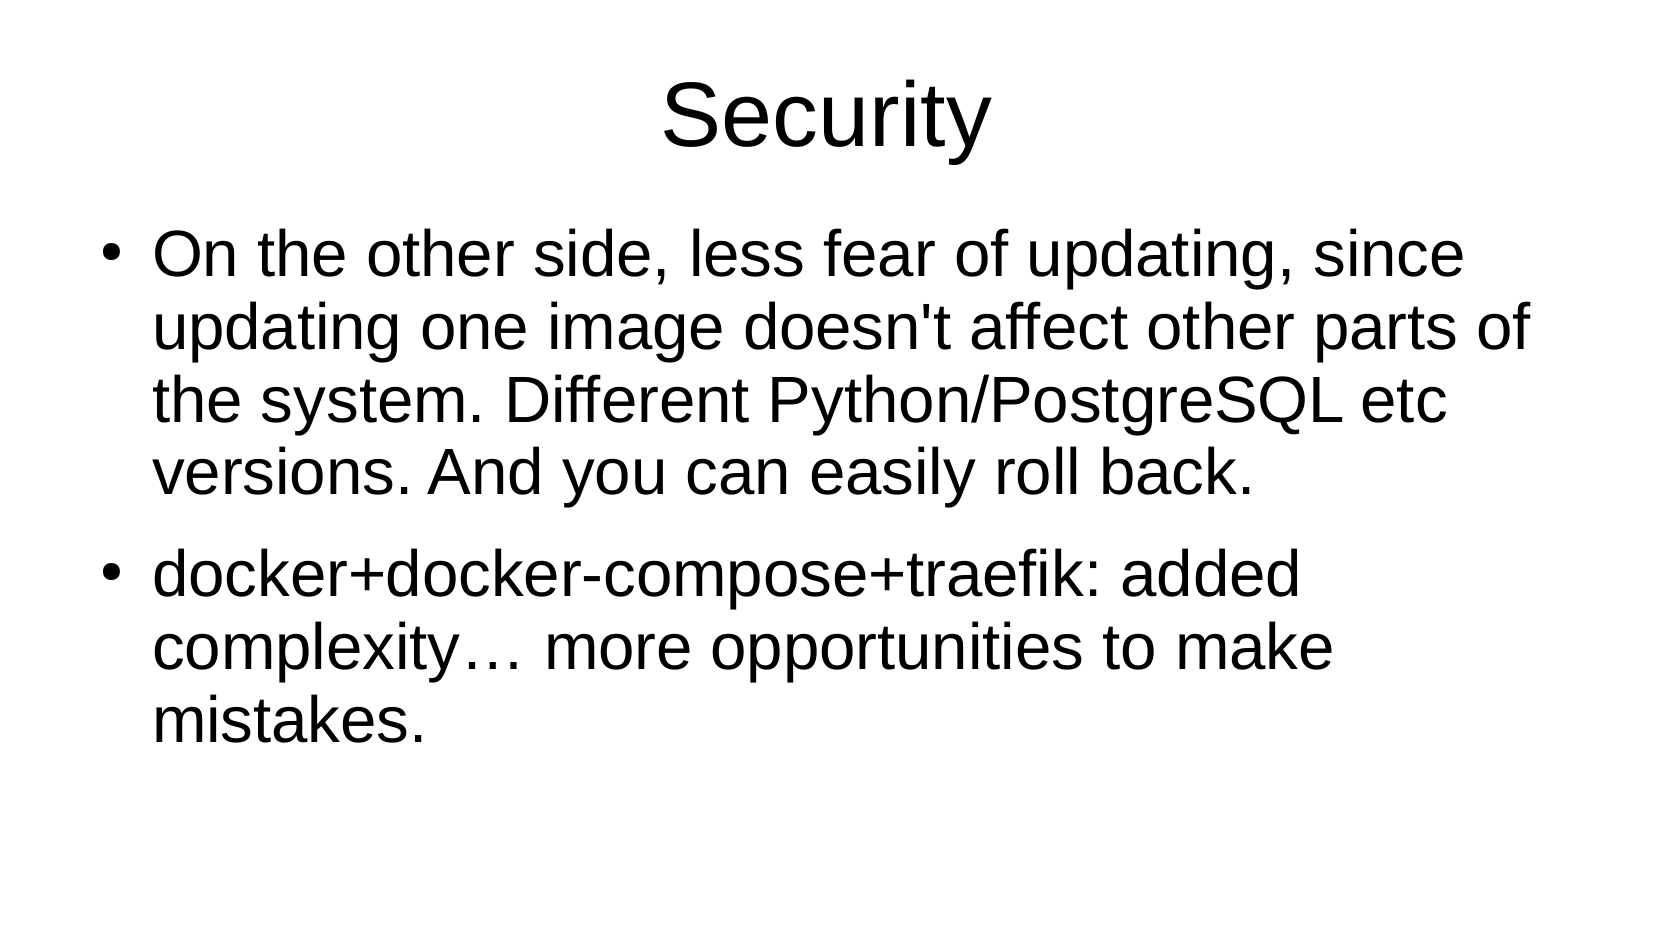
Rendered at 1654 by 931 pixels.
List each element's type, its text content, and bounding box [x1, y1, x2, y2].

list On the other side, less fear of updating, since updating one image doesn't affect other parts of the system. Different Python/PostgreSQL etc versions. And you can easily roll back. docker+docker-compose+traefik: added complexity… more opportunities to make mistakes. [82, 217, 1571, 758]
title Security [82, 37, 1571, 193]
